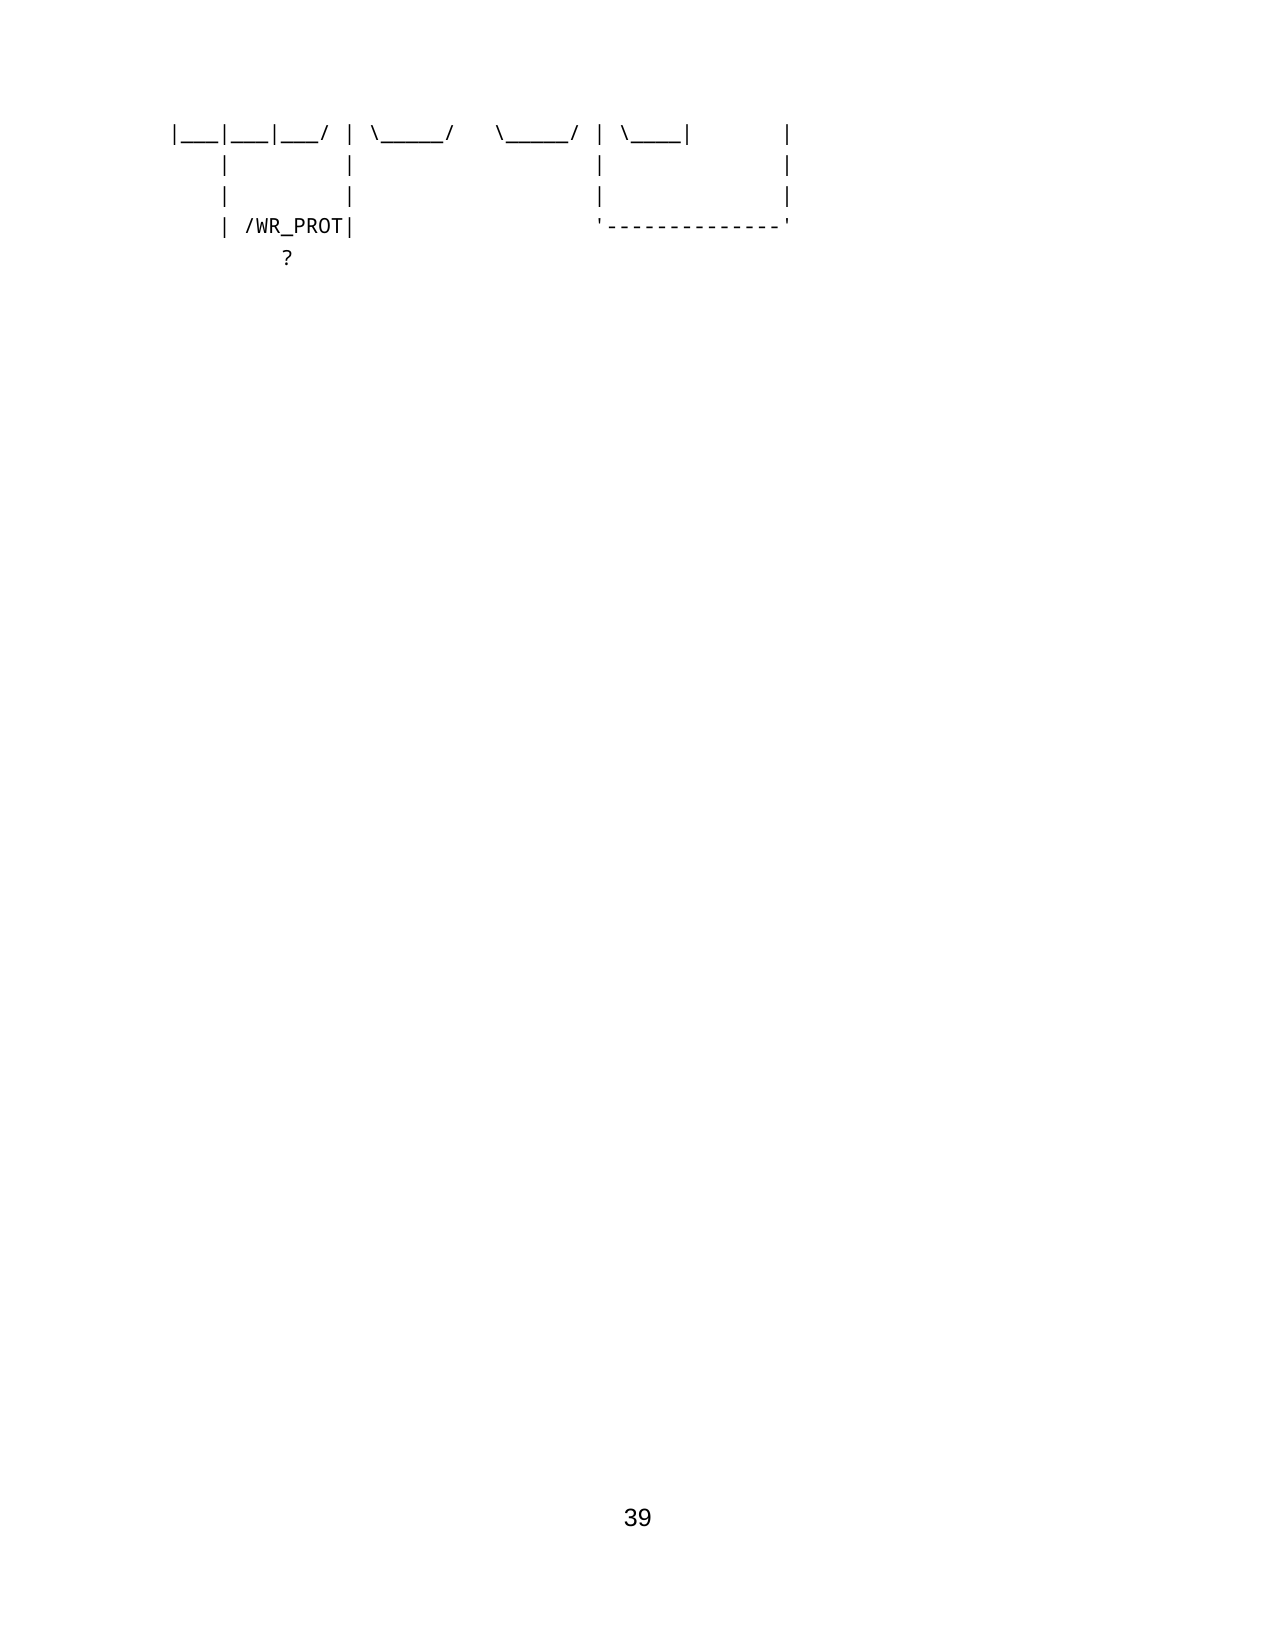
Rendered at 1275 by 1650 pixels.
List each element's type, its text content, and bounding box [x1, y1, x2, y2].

text | | | | [118, 180, 1157, 209]
text ? [118, 243, 1157, 271]
text | /WR_PROT| '--------------' [118, 212, 1157, 240]
text |___|___|___/ | \_____/ \_____/ | \____| | [118, 118, 1157, 147]
text | | | | [118, 149, 1157, 178]
